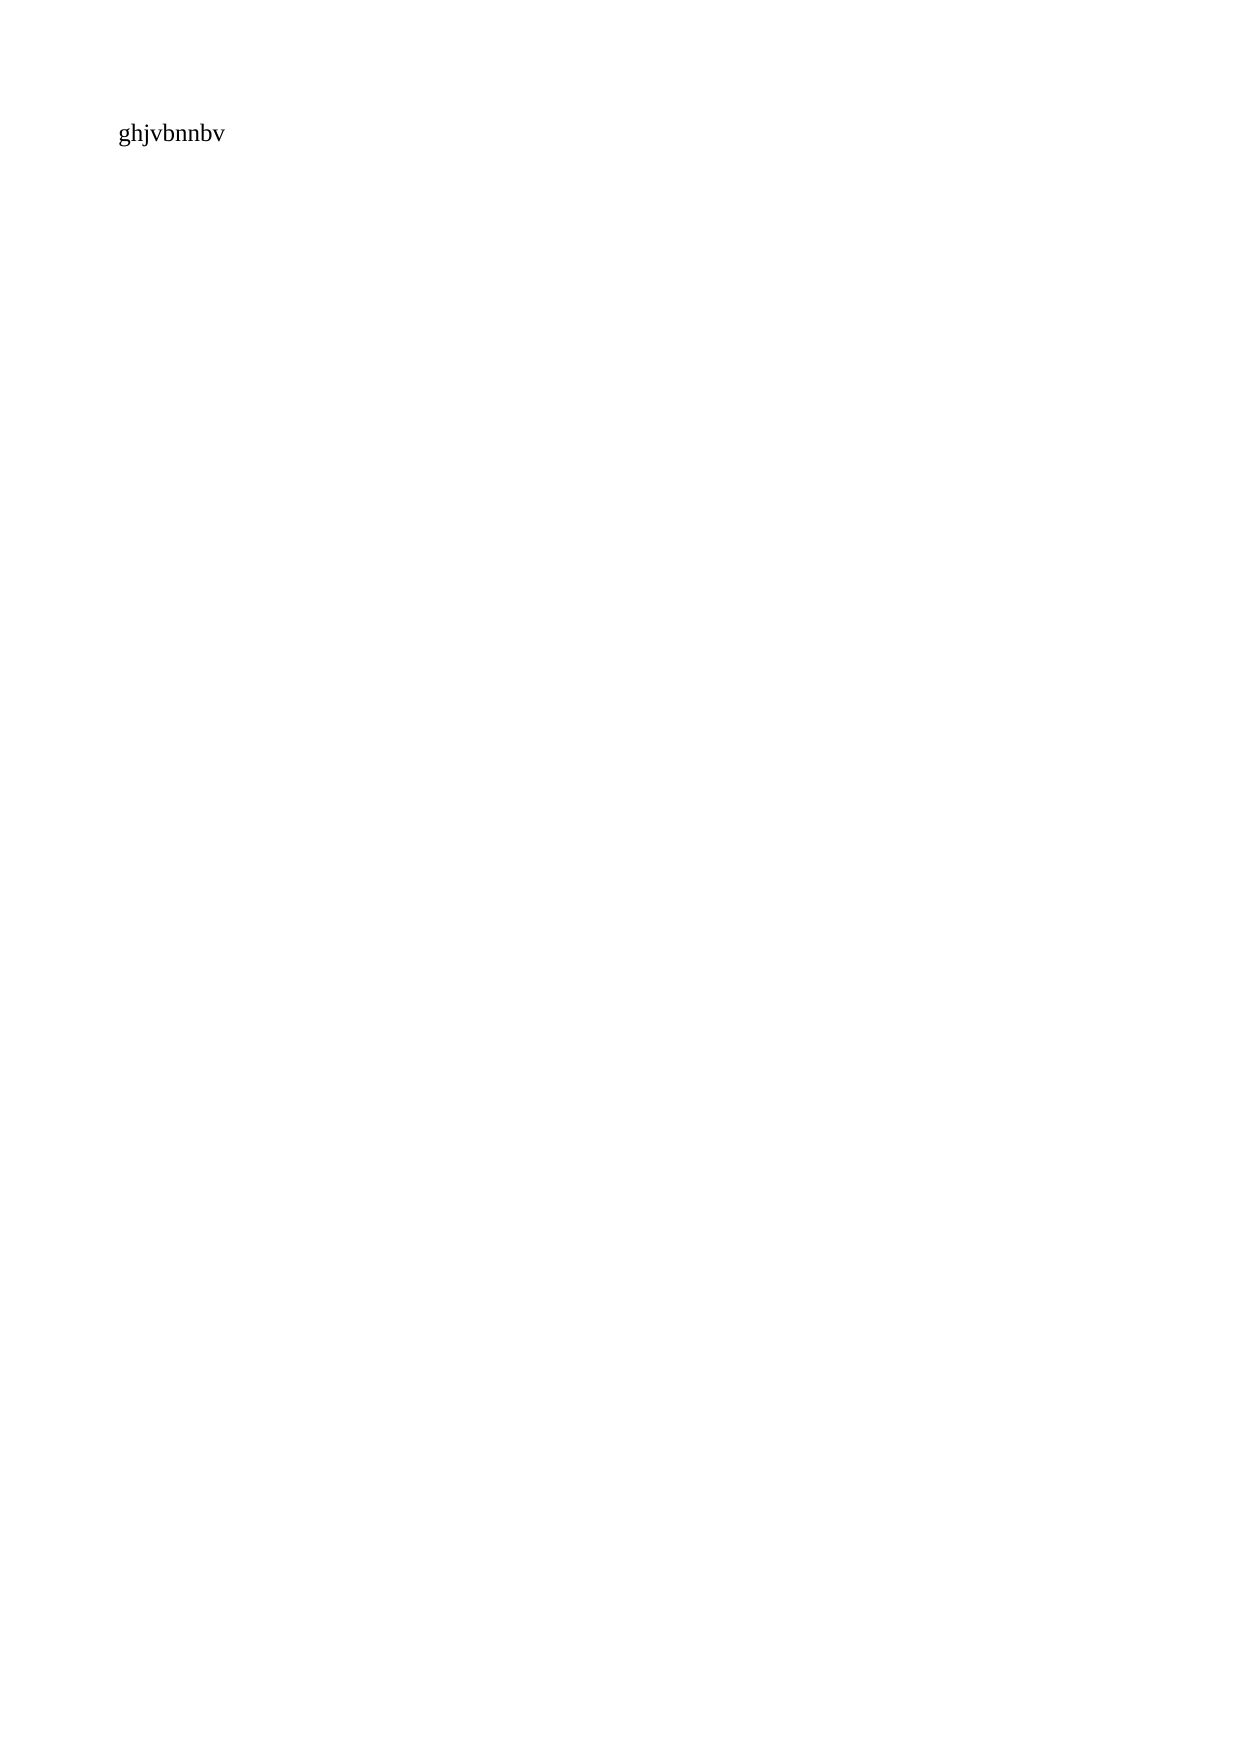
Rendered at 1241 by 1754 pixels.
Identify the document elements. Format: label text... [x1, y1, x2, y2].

text ghjvbnnbv [118, 118, 1122, 147]
